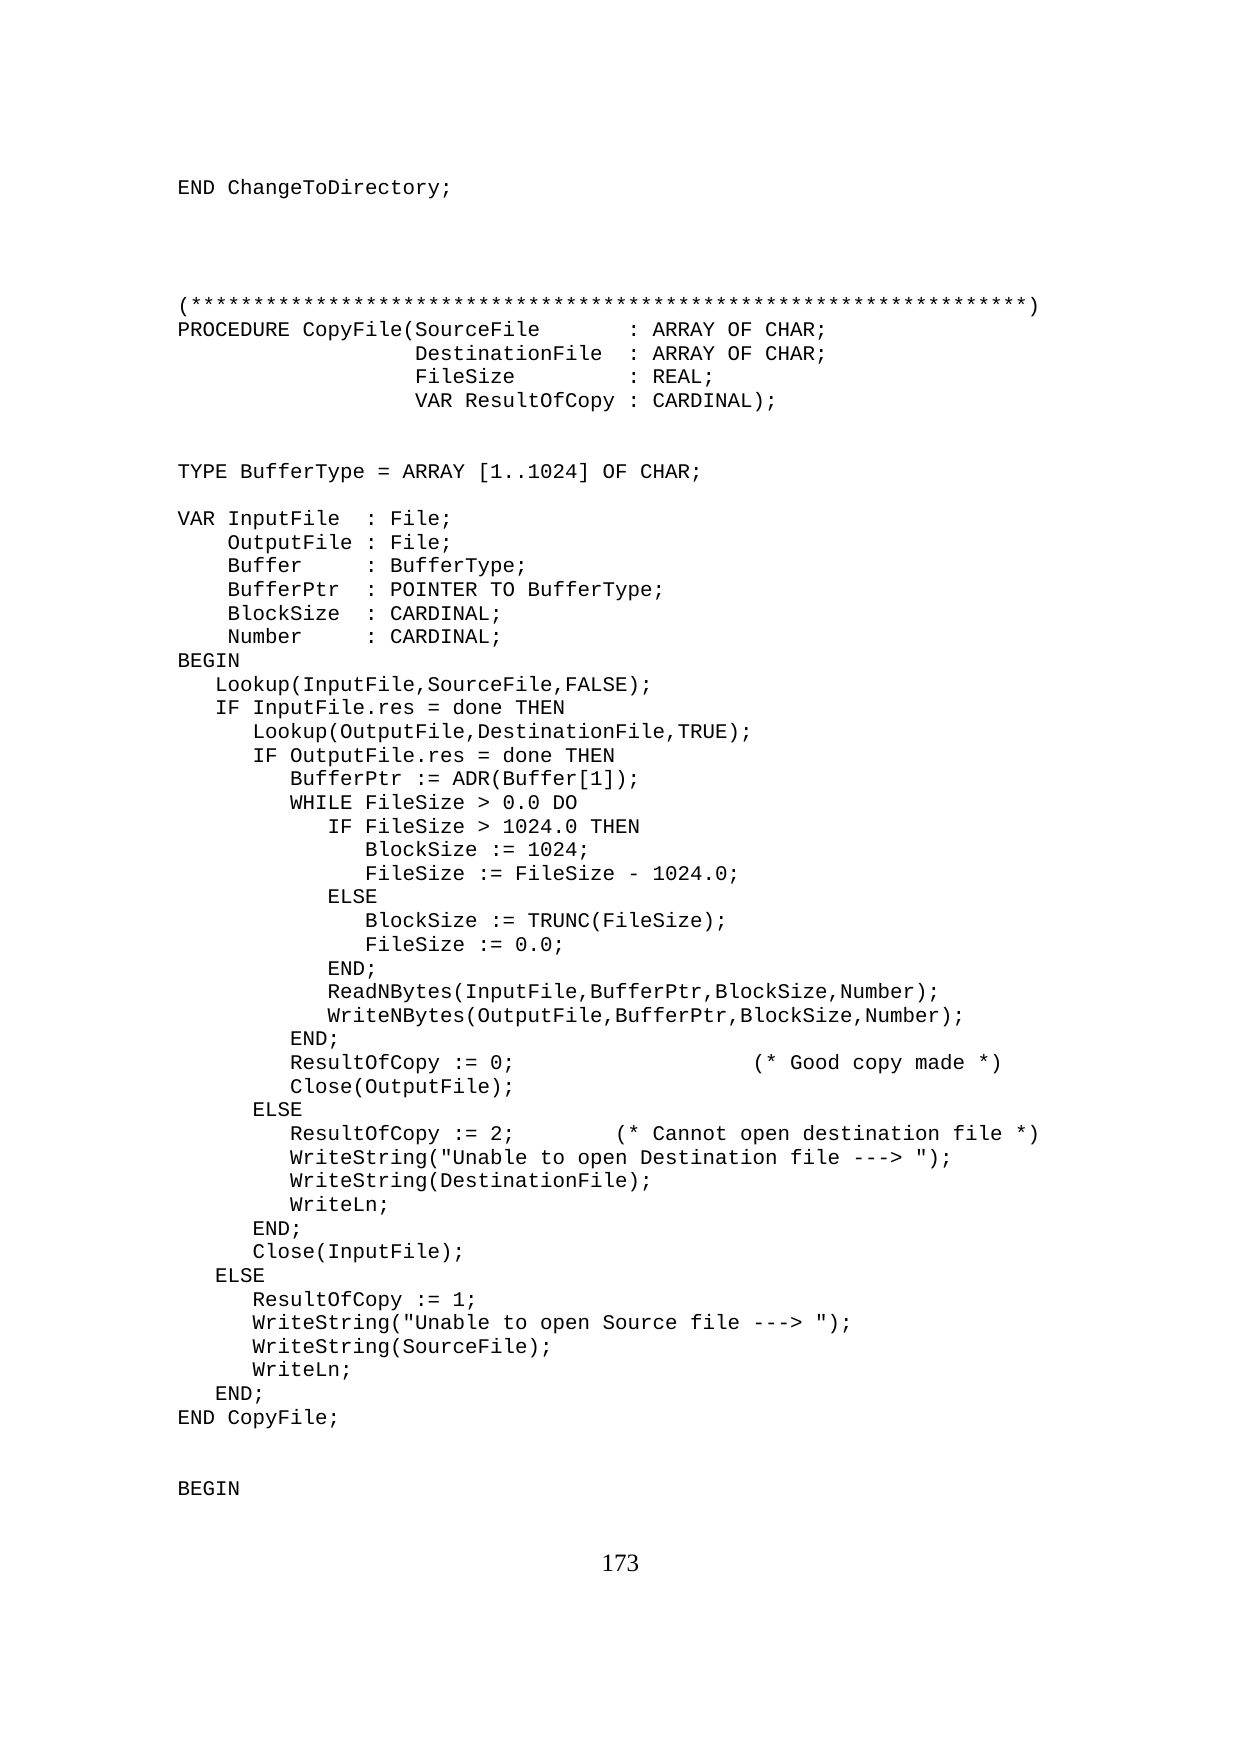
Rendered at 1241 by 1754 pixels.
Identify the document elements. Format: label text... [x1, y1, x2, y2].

text TYPE BufferType = ARRAY [1..1024] OF CHAR; [177, 461, 1063, 484]
text BufferPtr := ADR(Buffer[1]); [177, 768, 1063, 792]
text END; [177, 957, 1063, 981]
text BlockSize := 1024; [177, 839, 1063, 863]
text END ChangeToDirectory; [177, 177, 1063, 201]
text END CopyFile; [177, 1407, 1063, 1430]
text OutputFile : File; [177, 532, 1063, 556]
text WriteString("Unable to open Source file ---> "); [177, 1312, 1063, 1336]
text ResultOfCopy := 2; (* Cannot open destination file *) [177, 1123, 1063, 1147]
text ELSE [177, 1099, 1063, 1123]
text ResultOfCopy := 0; (* Good copy made *) [177, 1052, 1063, 1076]
text ELSE [177, 1265, 1063, 1288]
text END; [177, 1028, 1063, 1052]
text BlockSize : CARDINAL; [177, 603, 1063, 626]
text END; [177, 1383, 1063, 1407]
text WriteLn; [177, 1194, 1063, 1218]
text IF OutputFile.res = done THEN [177, 745, 1063, 768]
text FileSize := 0.0; [177, 934, 1063, 957]
text DestinationFile : ARRAY OF CHAR; [177, 343, 1063, 366]
text WriteString("Unable to open Destination file ---> "); [177, 1147, 1063, 1170]
text FileSize : REAL; [177, 366, 1063, 390]
text ReadNBytes(InputFile,BufferPtr,BlockSize,Number); [177, 981, 1063, 1005]
text BufferPtr : POINTER TO BufferType; [177, 579, 1063, 603]
text END; [177, 1218, 1063, 1241]
text Close(OutputFile); [177, 1076, 1063, 1099]
text PROCEDURE CopyFile(SourceFile : ARRAY OF CHAR; [177, 319, 1063, 343]
text Number : CARDINAL; [177, 626, 1063, 650]
text ELSE [177, 887, 1063, 910]
text IF FileSize > 1024.0 THEN [177, 816, 1063, 839]
text FileSize := FileSize - 1024.0; [177, 863, 1063, 887]
text Lookup(InputFile,SourceFile,FALSE); [177, 674, 1063, 697]
text WriteNBytes(OutputFile,BufferPtr,BlockSize,Number); [177, 1005, 1063, 1028]
text BEGIN [177, 1478, 1063, 1501]
text Buffer : BufferType; [177, 556, 1063, 579]
text WriteString(DestinationFile); [177, 1170, 1063, 1194]
text WHILE FileSize > 0.0 DO [177, 792, 1063, 816]
text WriteString(SourceFile); [177, 1336, 1063, 1359]
text WriteLn; [177, 1359, 1063, 1383]
text VAR ResultOfCopy : CARDINAL); [177, 390, 1063, 414]
text VAR InputFile : File; [177, 508, 1063, 532]
text BlockSize := TRUNC(FileSize); [177, 910, 1063, 934]
text IF InputFile.res = done THEN [177, 697, 1063, 721]
text ResultOfCopy := 1; [177, 1288, 1063, 1312]
text (*******************************************************************) [177, 295, 1063, 319]
text Close(InputFile); [177, 1241, 1063, 1265]
text BEGIN [177, 650, 1063, 674]
text Lookup(OutputFile,DestinationFile,TRUE); [177, 721, 1063, 745]
